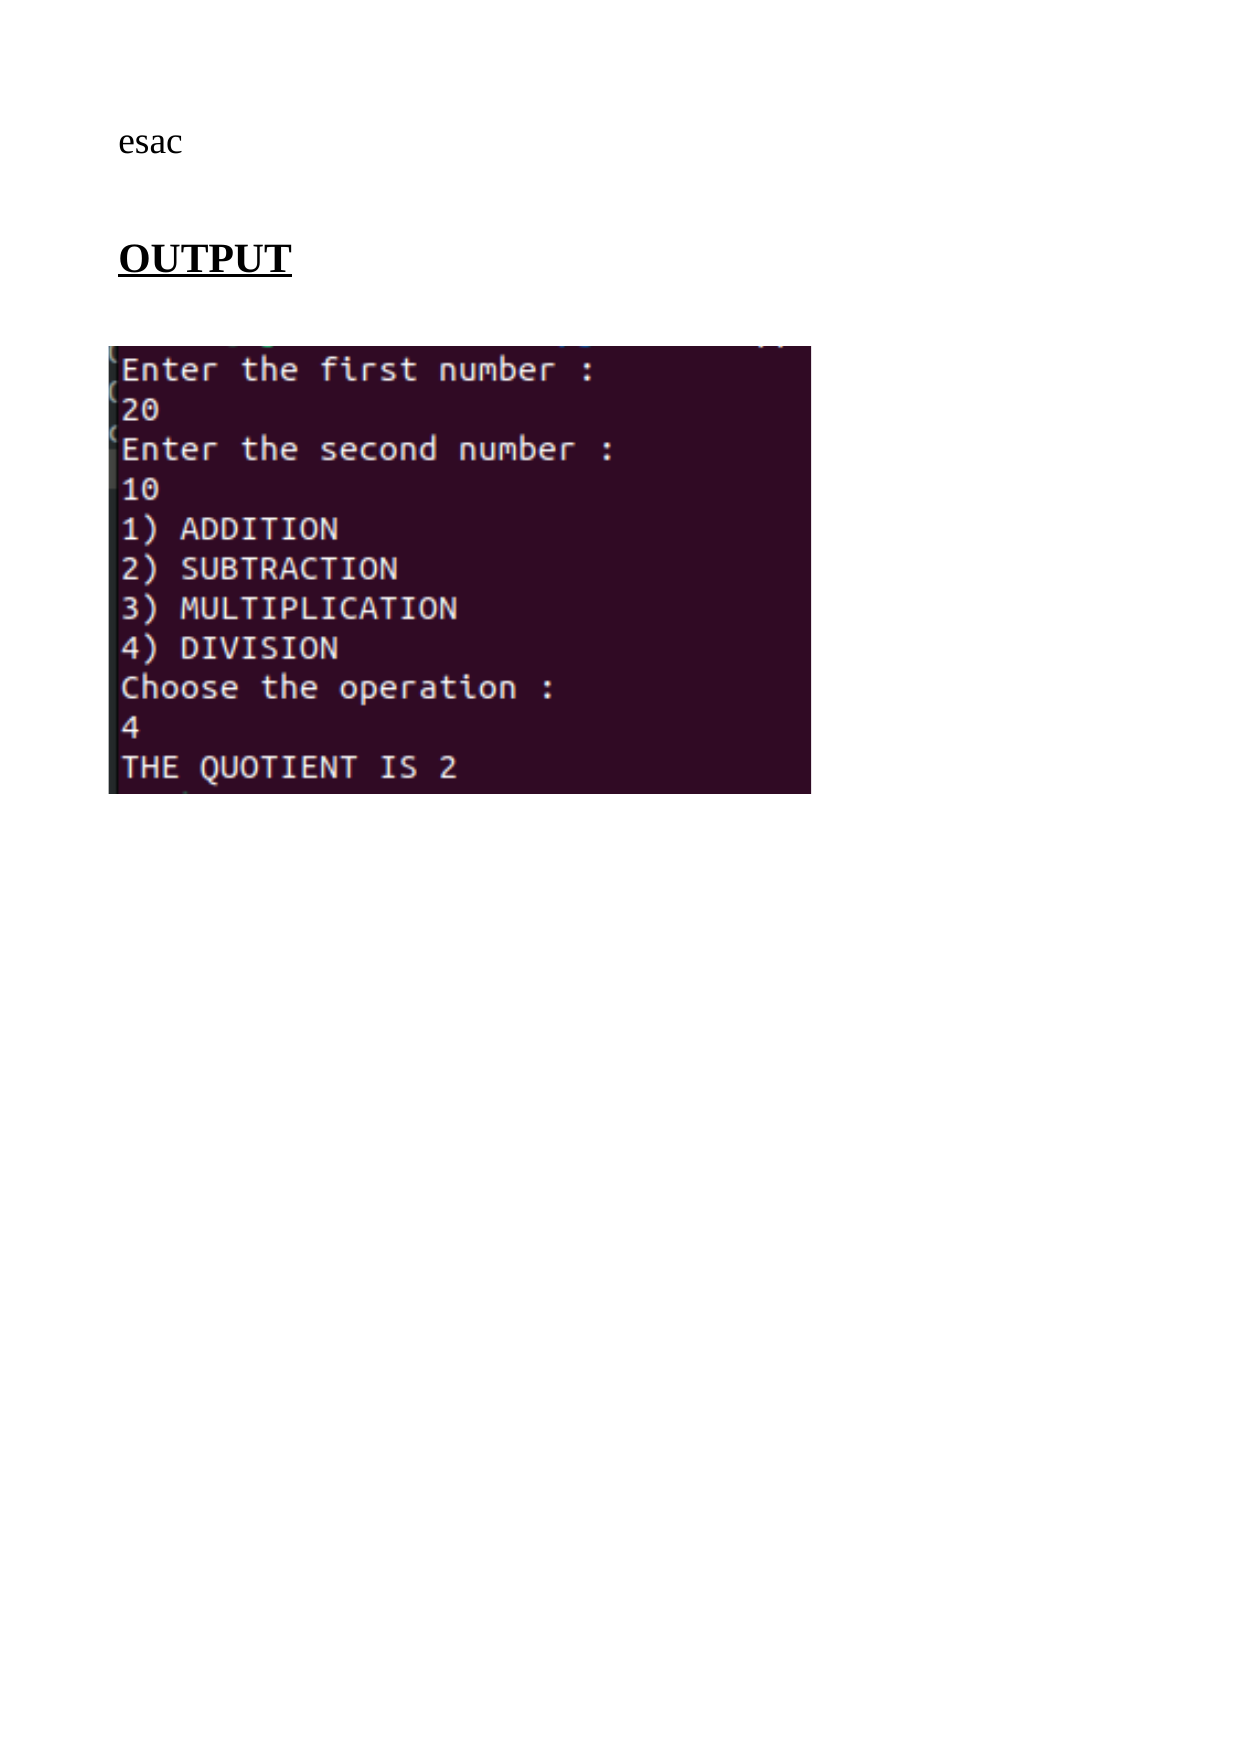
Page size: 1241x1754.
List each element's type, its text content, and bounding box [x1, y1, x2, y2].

text OUTPUT [118, 233, 1122, 281]
picture [108, 346, 812, 794]
text esac [118, 118, 1122, 161]
